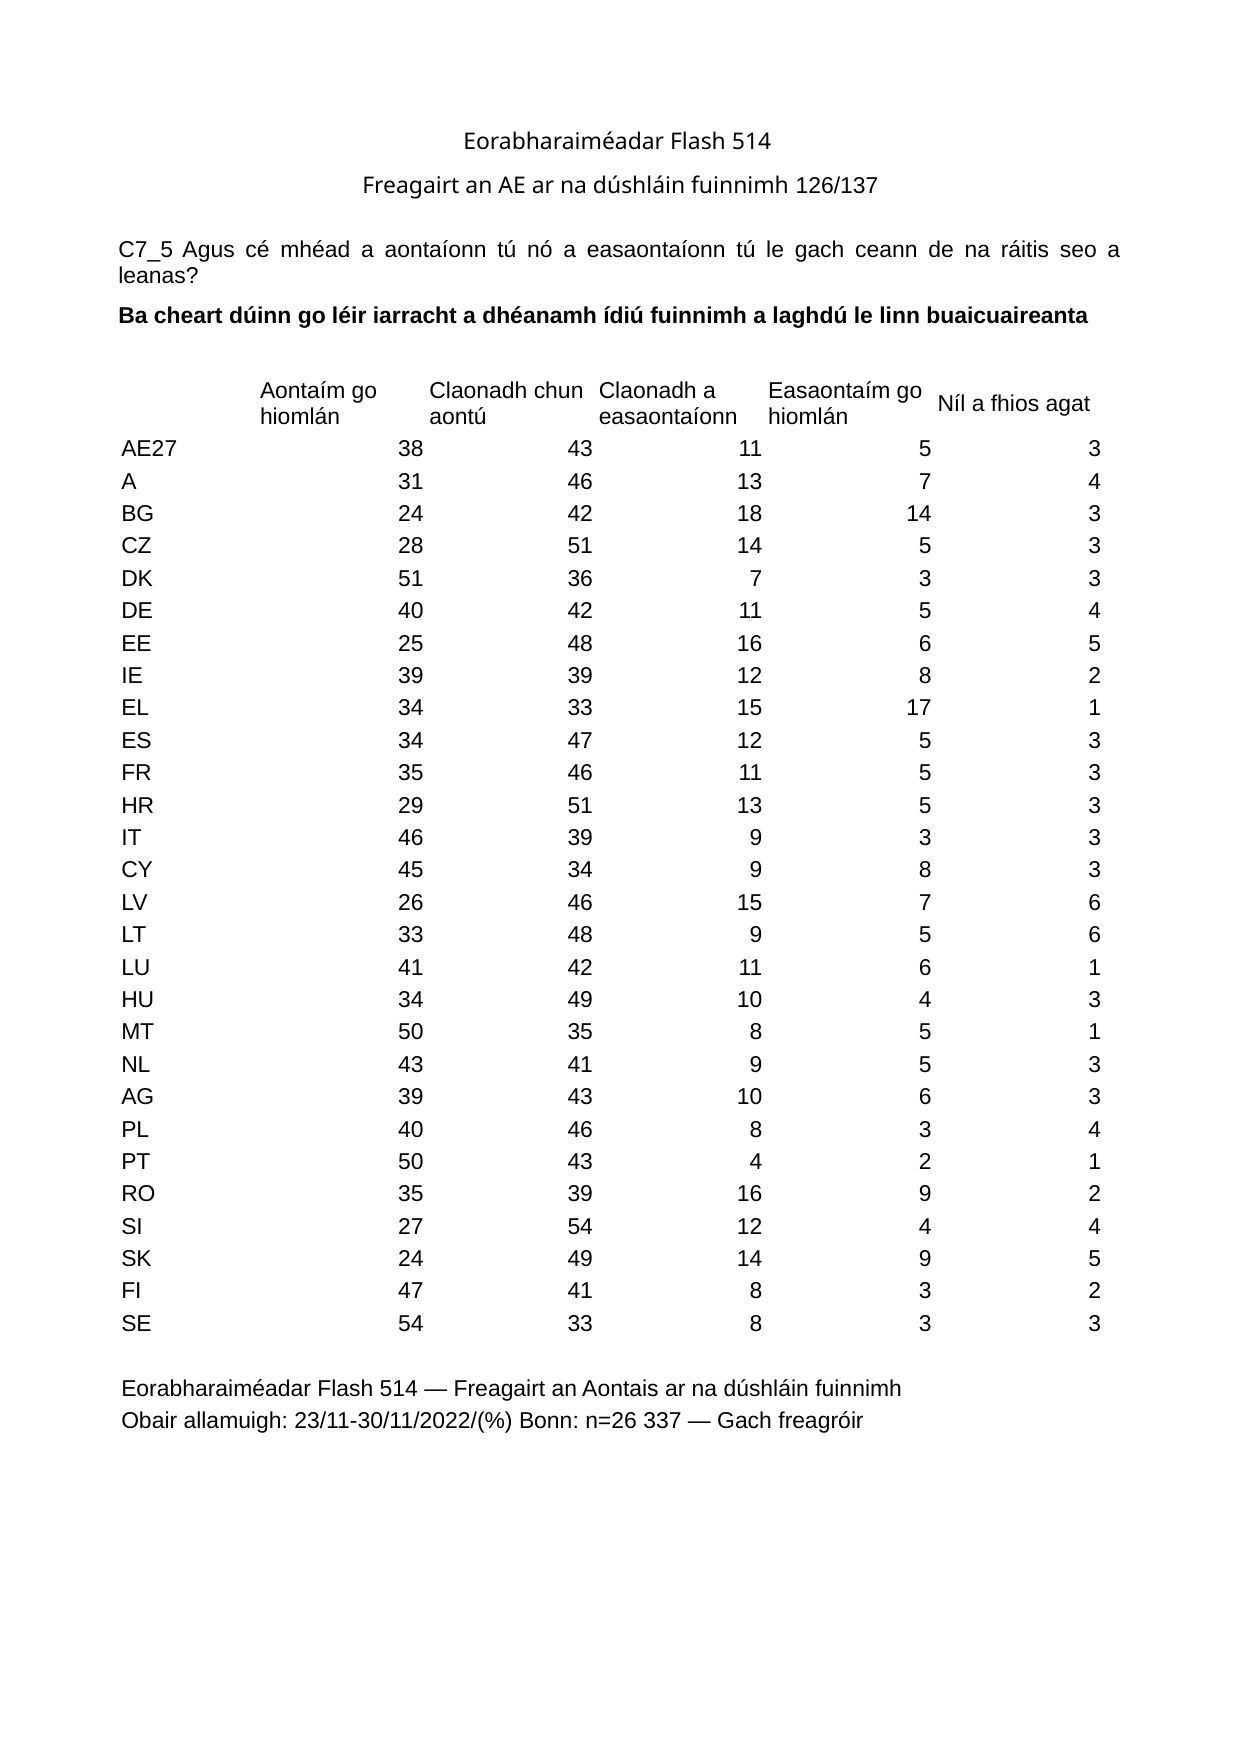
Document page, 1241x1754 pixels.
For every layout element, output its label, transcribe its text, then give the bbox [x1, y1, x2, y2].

table_cell 5 [765, 789, 934, 821]
table_cell 5 [765, 529, 934, 562]
table_cell 6 [934, 886, 1104, 918]
table_cell 10 [596, 1080, 765, 1112]
table_cell 6 [934, 918, 1104, 951]
table_cell 28 [257, 529, 426, 562]
table_header [118, 374, 257, 432]
table_cell 8 [765, 659, 934, 691]
table_cell 9 [765, 1177, 934, 1210]
table_cell 41 [426, 1048, 596, 1080]
table_cell 35 [257, 1177, 426, 1210]
table_header Claonadh chun aontú [426, 374, 596, 432]
table_header Níl a fhios agat [934, 374, 1104, 432]
table_cell 3 [934, 983, 1104, 1015]
table_cell 8 [596, 1015, 765, 1048]
table_cell 3 [765, 562, 934, 594]
table_cell 51 [426, 529, 596, 562]
table_cell 3 [934, 497, 1104, 529]
table_cell SE [118, 1307, 257, 1339]
table_cell 7 [596, 562, 765, 594]
table_cell HU [118, 983, 257, 1015]
table_cell 39 [426, 659, 596, 691]
table_cell RO [118, 1177, 257, 1210]
table_cell 3 [934, 756, 1104, 788]
table_cell [596, 1339, 765, 1372]
table_cell 18 [596, 497, 765, 529]
table_cell PL [118, 1113, 257, 1145]
table_cell 35 [426, 1015, 596, 1048]
table_cell 9 [596, 1048, 765, 1080]
table_cell 34 [257, 724, 426, 756]
table_cell 42 [426, 497, 596, 529]
table_cell 40 [257, 1113, 426, 1145]
table_header Easaontaím go hiomlán [765, 374, 934, 432]
table_cell 4 [765, 983, 934, 1015]
table_cell SI [118, 1210, 257, 1242]
table_cell 39 [426, 1177, 596, 1210]
table_cell 8 [596, 1275, 765, 1307]
table_cell MT [118, 1015, 257, 1048]
table_cell 3 [934, 789, 1104, 821]
table_cell 4 [596, 1145, 765, 1177]
table_cell 54 [426, 1210, 596, 1242]
table_cell 3 [934, 1048, 1104, 1080]
table_cell 3 [934, 724, 1104, 756]
table_cell 4 [934, 1210, 1104, 1242]
table_cell 2 [934, 1275, 1104, 1307]
table_cell IT [118, 821, 257, 853]
table_cell 7 [765, 465, 934, 497]
table_cell 40 [257, 594, 426, 627]
table_cell DK [118, 562, 257, 594]
table_cell 3 [765, 1275, 934, 1307]
table_cell 49 [426, 983, 596, 1015]
table_cell 43 [426, 432, 596, 464]
table_cell 33 [426, 1307, 596, 1339]
table_cell 38 [257, 432, 426, 464]
table_cell 9 [596, 918, 765, 951]
table_cell 26 [257, 886, 426, 918]
table_cell 9 [765, 1242, 934, 1274]
table_cell [118, 1339, 257, 1372]
table_cell 5 [765, 1048, 934, 1080]
table_cell 42 [426, 951, 596, 983]
table_cell 24 [257, 497, 426, 529]
table_cell 4 [934, 594, 1104, 627]
table_cell 33 [257, 918, 426, 951]
table_cell 9 [596, 821, 765, 853]
table_cell 5 [765, 594, 934, 627]
table_cell IE [118, 659, 257, 691]
table_cell 46 [426, 886, 596, 918]
table_cell A [118, 465, 257, 497]
table_cell 25 [257, 627, 426, 659]
table_cell 3 [934, 562, 1104, 594]
table_cell 13 [596, 465, 765, 497]
table_cell 3 [765, 1307, 934, 1339]
table_cell 12 [596, 659, 765, 691]
table_cell 51 [426, 789, 596, 821]
table_cell 4 [765, 1210, 934, 1242]
table_cell 6 [765, 627, 934, 659]
table_cell 5 [934, 627, 1104, 659]
table_cell 2 [765, 1145, 934, 1177]
table_cell FR [118, 756, 257, 788]
table_cell 9 [596, 853, 765, 886]
table_cell 14 [596, 529, 765, 562]
table_cell 16 [596, 1177, 765, 1210]
table_cell 29 [257, 789, 426, 821]
table_cell 48 [426, 627, 596, 659]
table_cell ES [118, 724, 257, 756]
table_cell 6 [765, 1080, 934, 1112]
table_cell [257, 1339, 426, 1372]
table_cell 1 [934, 691, 1104, 724]
table_cell CY [118, 853, 257, 886]
table_cell 2 [934, 659, 1104, 691]
table_cell 33 [426, 691, 596, 724]
table_cell [934, 1339, 1104, 1372]
table_cell 8 [765, 853, 934, 886]
table_cell 10 [596, 983, 765, 1015]
table_cell 2 [934, 1177, 1104, 1210]
table_cell 12 [596, 724, 765, 756]
table_cell 5 [765, 756, 934, 788]
table_cell 24 [257, 1242, 426, 1274]
table_cell 47 [257, 1275, 426, 1307]
table_cell 43 [426, 1080, 596, 1112]
table_cell 48 [426, 918, 596, 951]
table_cell 34 [257, 983, 426, 1015]
table_cell SK [118, 1242, 257, 1274]
table_cell EL [118, 691, 257, 724]
table_cell 39 [257, 1080, 426, 1112]
table_cell 43 [426, 1145, 596, 1177]
table_cell 3 [934, 853, 1104, 886]
table_cell [765, 1339, 934, 1372]
table_cell 34 [426, 853, 596, 886]
table_cell 1 [934, 951, 1104, 983]
table_cell 5 [765, 918, 934, 951]
table_cell 45 [257, 853, 426, 886]
table_cell 11 [596, 756, 765, 788]
table_cell 36 [426, 562, 596, 594]
table_cell 5 [765, 432, 934, 464]
table_cell 50 [257, 1015, 426, 1048]
table_cell 4 [934, 465, 1104, 497]
table_cell AG [118, 1080, 257, 1112]
table_cell Eorabharaiméadar Flash 514 — Freagairt an Aontais ar na dúshláin fuinnimh [118, 1372, 1104, 1404]
table_cell 3 [934, 529, 1104, 562]
table_cell 1 [934, 1145, 1104, 1177]
table_cell 4 [934, 1113, 1104, 1145]
table_cell FI [118, 1275, 257, 1307]
table_cell 7 [765, 886, 934, 918]
table_cell 46 [426, 1113, 596, 1145]
table_cell 14 [596, 1242, 765, 1274]
table_cell 1 [934, 1015, 1104, 1048]
table_cell Obair allamuigh: 23/11-30/11/2022/(%) Bonn: n=26 337 — Gach freagróir [118, 1404, 1104, 1436]
table_cell 8 [596, 1307, 765, 1339]
table_cell CZ [118, 529, 257, 562]
table_cell 6 [765, 951, 934, 983]
table_cell 46 [426, 756, 596, 788]
table_cell [426, 1339, 596, 1372]
table_cell HR [118, 789, 257, 821]
table_cell 11 [596, 951, 765, 983]
table_cell 46 [426, 465, 596, 497]
table_cell EE [118, 627, 257, 659]
table_cell 8 [596, 1113, 765, 1145]
table_cell 5 [765, 1015, 934, 1048]
table_cell 5 [765, 724, 934, 756]
table_cell 16 [596, 627, 765, 659]
table_cell 3 [934, 1307, 1104, 1339]
table_header Aontaím go hiomlán [257, 374, 426, 432]
table_cell DE [118, 594, 257, 627]
table_cell 17 [765, 691, 934, 724]
table_cell 15 [596, 886, 765, 918]
table_cell 39 [257, 659, 426, 691]
table_cell 3 [934, 432, 1104, 464]
table_cell 49 [426, 1242, 596, 1274]
table_cell LT [118, 918, 257, 951]
table_cell 35 [257, 756, 426, 788]
table_cell 5 [934, 1242, 1104, 1274]
table_cell 54 [257, 1307, 426, 1339]
table_cell 3 [934, 1080, 1104, 1112]
table_cell 39 [426, 821, 596, 853]
table_cell 46 [257, 821, 426, 853]
table_cell 3 [765, 1113, 934, 1145]
table_cell 3 [765, 821, 934, 853]
table_header Claonadh a easaontaíonn [596, 374, 765, 432]
table_cell LV [118, 886, 257, 918]
table_cell 13 [596, 789, 765, 821]
table_cell BG [118, 497, 257, 529]
table_cell 14 [765, 497, 934, 529]
table_cell 41 [426, 1275, 596, 1307]
table_cell 41 [257, 951, 426, 983]
text Ba cheart dúinn go léir iarracht a dhéanamh ídiú fuinnimh a laghdú le linn buaicuaireanta [118, 302, 1122, 328]
table_cell 31 [257, 465, 426, 497]
table_cell 43 [257, 1048, 426, 1080]
table_cell 3 [934, 821, 1104, 853]
table_cell 11 [596, 594, 765, 627]
table_cell 50 [257, 1145, 426, 1177]
table_cell 12 [596, 1210, 765, 1242]
table_cell 15 [596, 691, 765, 724]
table_cell PT [118, 1145, 257, 1177]
table_cell 47 [426, 724, 596, 756]
table_cell 42 [426, 594, 596, 627]
text C7_5 Agus cé mhéad a aontaíonn tú nó a easaontaíonn tú le gach ceann de na ráitis seo a leanas? [118, 236, 1122, 289]
table_cell 27 [257, 1210, 426, 1242]
table_cell NL [118, 1048, 257, 1080]
table_cell 11 [596, 432, 765, 464]
table_cell LU [118, 951, 257, 983]
table_cell 34 [257, 691, 426, 724]
table_cell 51 [257, 562, 426, 594]
table_cell AE27 [118, 432, 257, 464]
